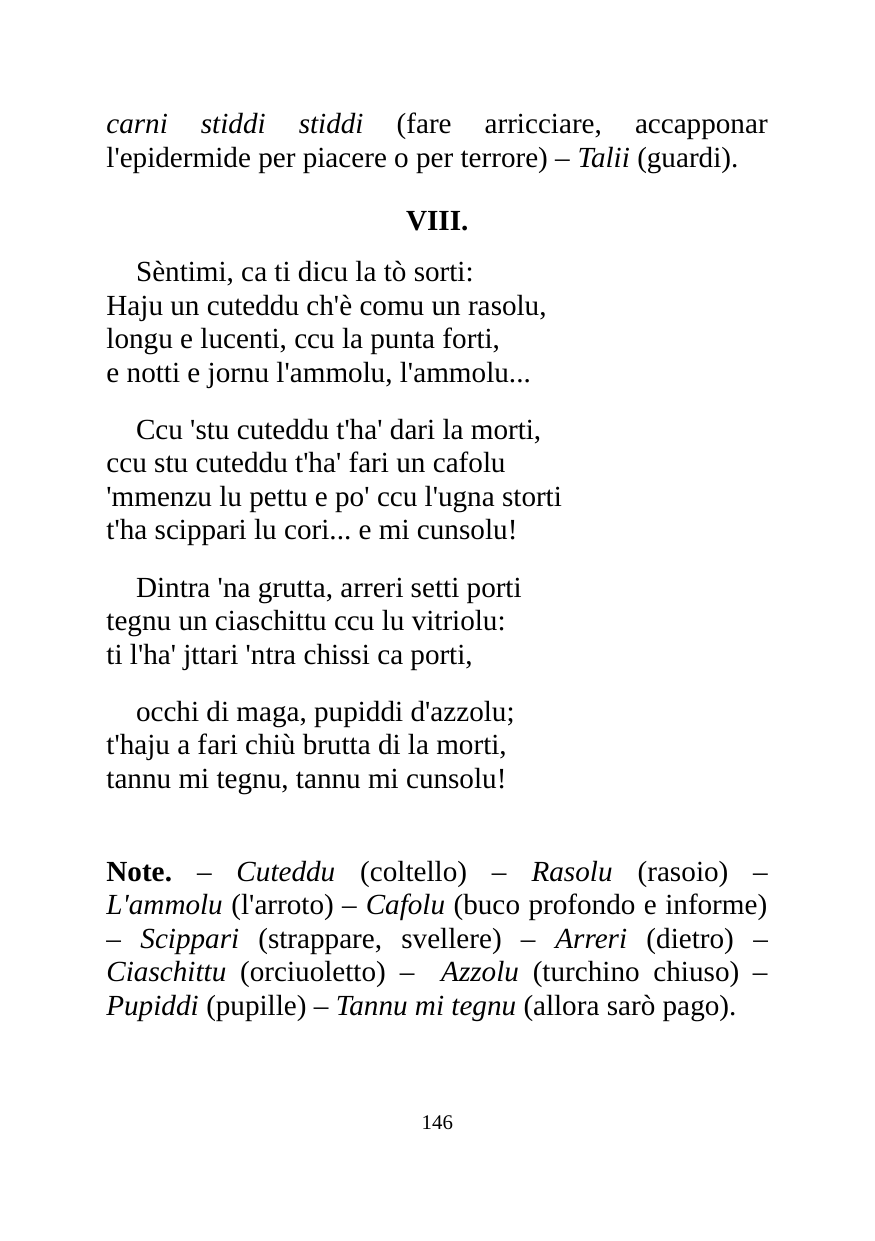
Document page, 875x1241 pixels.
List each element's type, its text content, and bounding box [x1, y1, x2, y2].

text ti l'ha' jttari 'ntra chissi ca porti, [106, 637, 768, 670]
text Sèntimi, ca ti dicu la tò sorti: [106, 254, 768, 288]
text occhi di maga, pupiddi d'azzolu; [106, 694, 768, 727]
text ccu stu cuteddu t'ha' fari un cafolu [106, 445, 768, 479]
text tannu mi tegnu, tannu mi cunsolu! [106, 761, 768, 794]
text Haju un cuteddu ch'è comu un rasolu, [106, 288, 768, 321]
text tegnu un ciaschittu ccu lu vitriolu: [106, 603, 768, 637]
text e notti e jornu l'ammolu, l'ammolu... [106, 355, 768, 388]
text Dintra 'na grutta, arreri setti porti [106, 570, 768, 603]
text t'ha scippari lu cori... e mi cunsolu! [106, 512, 768, 546]
text longu e lucenti, ccu la punta forti, [106, 321, 768, 355]
text 'mmenzu lu pettu e po' ccu l'ugna storti [106, 479, 768, 512]
text t'haju a fari chiù brutta di la morti, [106, 727, 768, 761]
text Ccu 'stu cuteddu t'ha' dari la morti, [106, 412, 768, 445]
text VIII. [106, 203, 768, 236]
text Note. – Cuteddu (coltello) – Rasolu (rasoio) – L'ammolu (l'arroto) – Cafolu (buco profondo e informe) – Scippari (strappare, svellere) – Arreri (dietro) – Ciaschittu (orciuoletto) – Azzolu (turchino chiuso) – Pupiddi (pupille) – Tannu mi tegnu (allora sarò pago). [106, 854, 768, 1021]
text carni stiddi stiddi (fare arricciare, accapponar l'epidermide per piacere o per terrore) – Talii (guardi). [106, 106, 768, 173]
